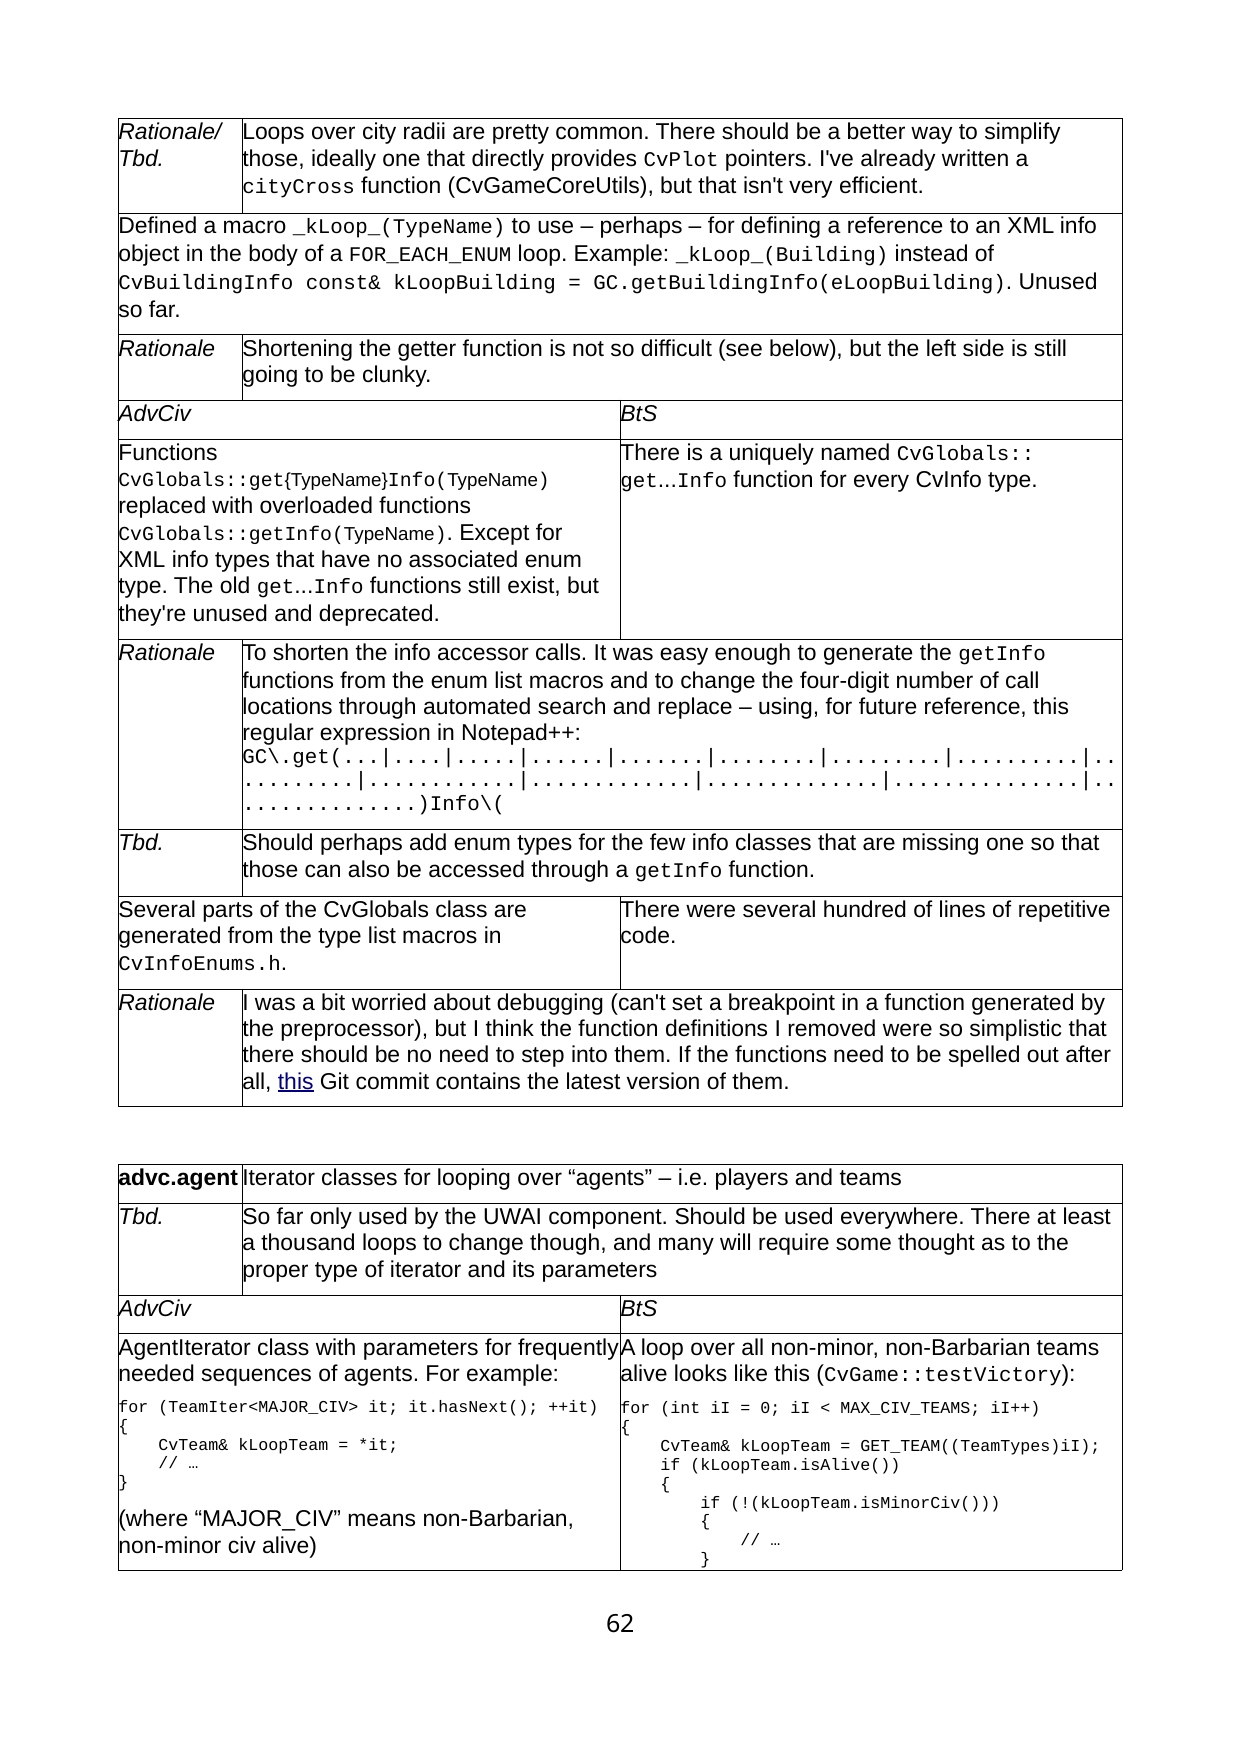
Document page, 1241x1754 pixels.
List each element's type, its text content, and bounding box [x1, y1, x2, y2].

table_cell AgentIterator class with parameters for frequently needed sequences of agents. For example: for (TeamIter<MAJOR_CIV> it; it.hasNext(); ++it) { CvTeam& kLoopTeam = *it; // … } (where “MAJOR_CIV” means non-Barbarian, non-minor civ alive) [119, 1334, 620, 1569]
table_cell Rationale [119, 335, 242, 399]
table_cell Rationale/ Tbd. [119, 119, 242, 212]
table_cell BtS [621, 401, 1122, 438]
table_cell I was a bit worried about debugging (can't set a breakpoint in a function generated by the preprocessor), but I think the function definitions I removed were so simplistic that there should be no need to step into them. If the functions need to be spelled out after all, this Git commit contains the latest version of them. [243, 990, 1122, 1106]
table_cell Tbd. [119, 830, 242, 896]
table_cell AdvCiv [119, 401, 620, 438]
table_cell Functions CvGlobals::get{TypeName}Info(TypeName) replaced with overloaded functions CvGlobals::getInfo(TypeName). Except for XML info types that have no associated enum type. The old get...Info functions still exist, but they're unused and deprecated. [119, 440, 620, 639]
table_cell AdvCiv [119, 1296, 620, 1333]
table_cell Loops over city radii are pretty common. There should be a better way to simplify those, ideally one that directly provides CvPlot pointers. I've already written a cityCross function (CvGameCoreUtils), but that isn't very efficient. [243, 119, 1122, 212]
table_cell There is a uniquely named CvGlobals:: get...Info function for every CvInfo type. [621, 440, 1122, 639]
table_header advc.agent [119, 1165, 242, 1203]
table_cell So far only used by the UWAI component. Should be used everywhere. There at least a thousand loops to change though, and many will require some thought as to the proper type of iterator and its parameters [243, 1204, 1122, 1294]
table_cell Shortening the getter function is not so difficult (see below), but the left side is still going to be clunky. [243, 335, 1122, 399]
table_header Iterator classes for looping over “agents” – i.e. players and teams [243, 1165, 1122, 1203]
table_cell There were several hundred of lines of repetitive code. [621, 897, 1122, 988]
table_cell A loop over all non-minor, non-Barbarian teams alive looks like this (CvGame::testVictory): for (int iI = 0; iI < MAX_CIV_TEAMS; iI++) { CvTeam& kLoopTeam = GET_TEAM((TeamTypes)iI); if (kLoopTeam.isAlive()) { if (!(kLoopTeam.isMinorCiv())) { // … } [621, 1334, 1122, 1569]
table_cell Defined a macro _kLoop_(TypeName) to use – perhaps – for defining a reference to an XML info object in the body of a FOR_EACH_ENUM loop. Example: _kLoop_(Building) instead of CvBuildingInfo const& kLoopBuilding = GC.getBuildingInfo(eLoopBuilding). Unused so far. [119, 214, 1122, 334]
table_cell Rationale [119, 990, 242, 1106]
table_cell Should perhaps add enum types for the few info classes that are missing one so that those can also be accessed through a getInfo function. [243, 830, 1122, 896]
table_cell Tbd. [119, 1204, 242, 1294]
table_cell BtS [621, 1296, 1122, 1333]
table_cell Rationale [119, 640, 242, 829]
table_cell To shorten the info accessor calls. It was easy enough to generate the getInfo functions from the enum list macros and to change the four-digit number of call locations through automated search and replace – using, for future reference, this regular expression in Notepad++: GC\.get(...|....|.....|......|.......|........|.........|..........|...........|............|.............|..............|...............|................)Info\( [243, 640, 1122, 829]
table_cell Several parts of the CvGlobals class are generated from the type list macros in CvInfoEnums.h. [119, 897, 620, 988]
